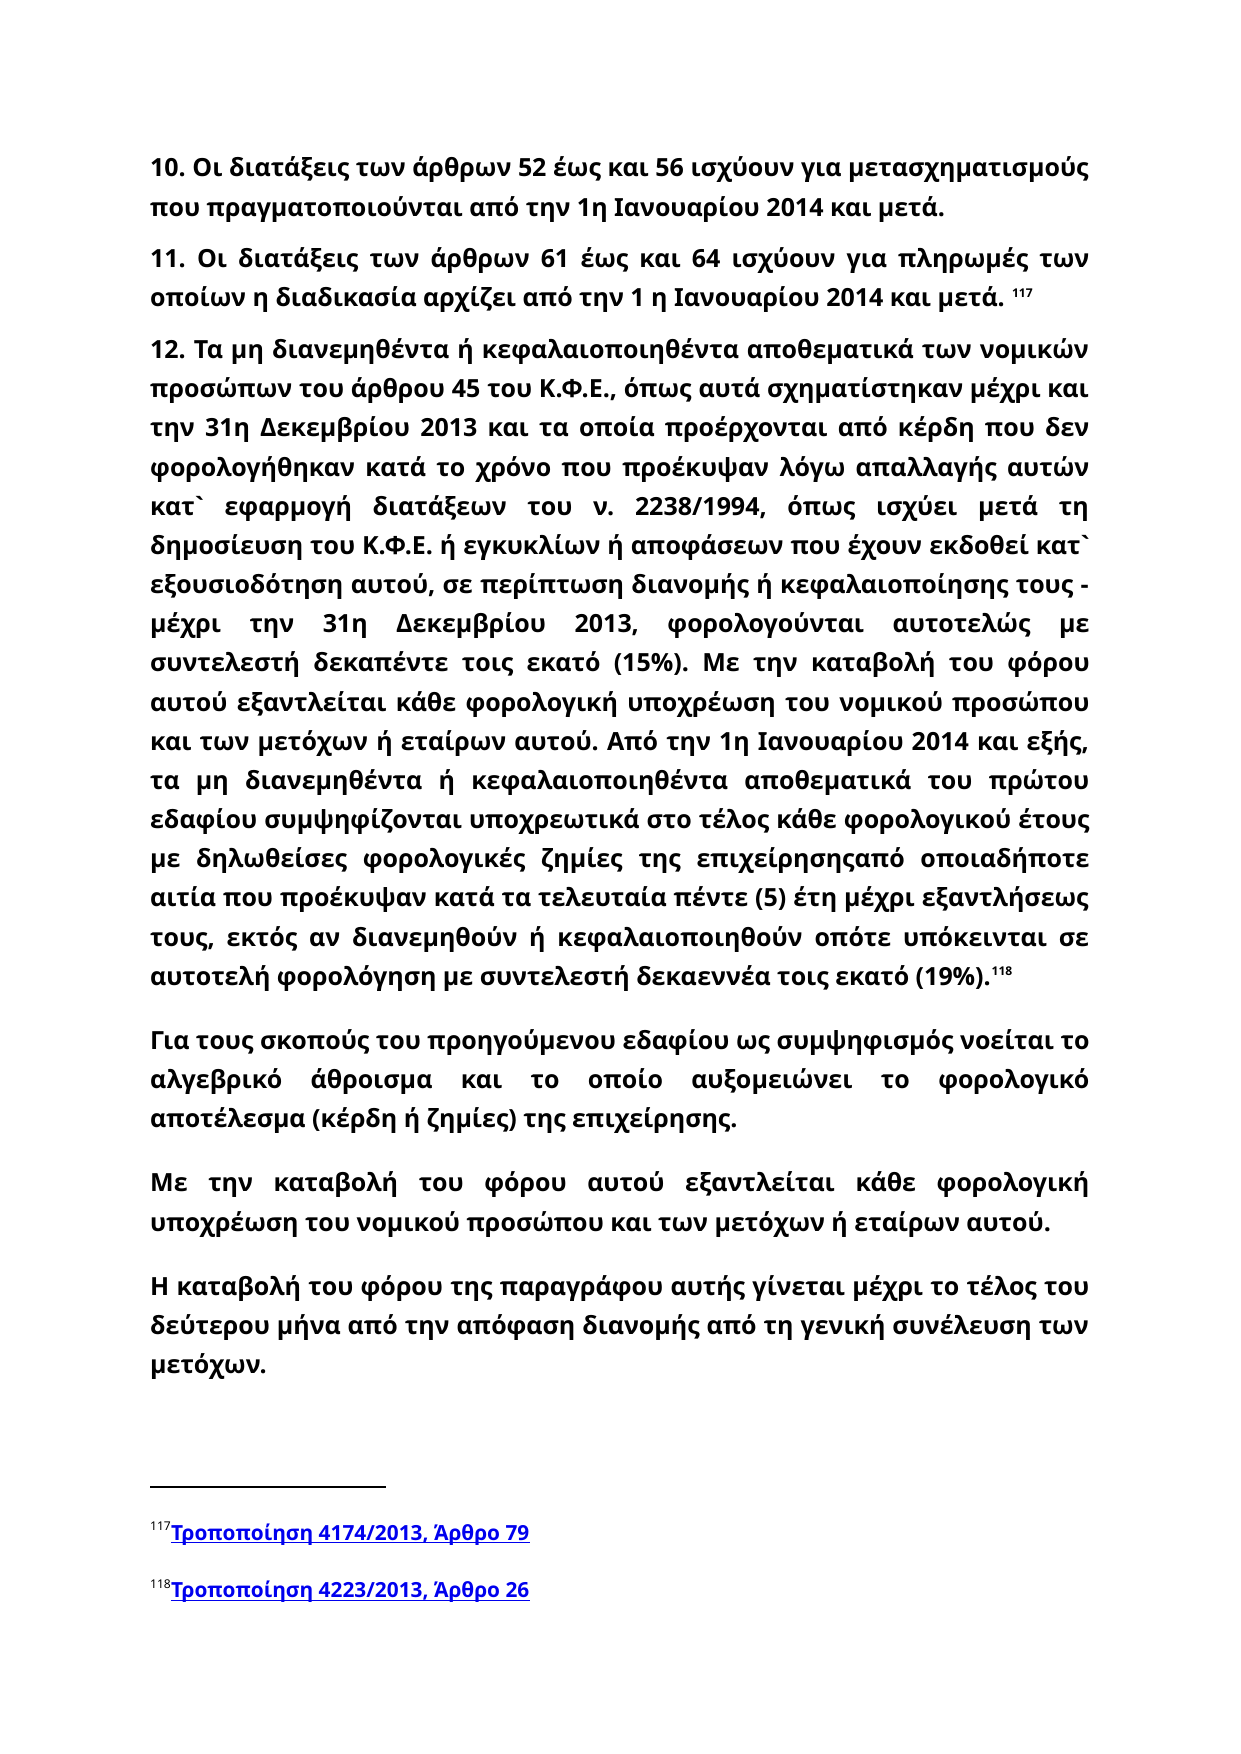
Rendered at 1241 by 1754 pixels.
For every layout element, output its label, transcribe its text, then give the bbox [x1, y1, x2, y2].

text 11. Οι διατάξεις των άρθρων 61 έως και 64 ισχύουν για πληρωμές των οποίων η διαδικασία αρχίζει από την 1 η Ιανουαρίου 2014 και μετά. [150, 241, 1090, 314]
text Τροποποίηση 4223/2013, Άρθρο 26 [150, 1576, 1090, 1604]
text Τροποποίηση 4174/2013, Άρθρο 79 [150, 1518, 1090, 1546]
text Για τους σκοπούς του προηγούμενου εδαφίου ως συμψηφισμός νοείται το αλγεβρικό άθροισμα και το οποίο αυξομειώνει το φορολογικό αποτέλεσμα (κέρδη ή ζημίες) της επιχείρησης. [150, 1022, 1090, 1135]
text 10. Οι διατάξεις των άρθρων 52 έως και 56 ισχύουν για μετασχηματισμούς που πραγματοποιούνται από την 1η Ιανουαρίου 2014 και μετά. [150, 150, 1090, 223]
text Με την καταβολή του φόρου αυτού εξαντλείται κάθε φορολογική υποχρέωση του νομικού προσώπου και των μετόχων ή εταίρων αυτού. [150, 1165, 1090, 1238]
text Η καταβολή του φόρου της παραγράφου αυτής γίνεται μέχρι το τέλος του δεύτερου μήνα από την απόφαση διανομής από τη γενική συνέλευση των μετόχων. [150, 1268, 1090, 1381]
text 12. Τα μη διανεμηθέντα ή κεφαλαιοποιηθέντα αποθεματικά των νομικών προσώπων του άρθρου 45 του Κ.Φ.Ε., όπως αυτά σχηματίστηκαν μέχρι και την 31η Δεκεμβρίου 2013 και τα οποία προέρχονται από κέρδη που δεν φορολογήθηκαν κατά το χρόνο που προέκυψαν λόγω απαλλαγής αυτών κατ` εφαρμογή διατάξεων του ν. 2238/1994, όπως ισχύει μετά τη δημοσίευση του Κ.Φ.Ε. ή εγκυκλίων ή αποφάσεων που έχουν εκδοθεί κατ` εξουσιοδότηση αυτού, σε περίπτωση διανομής ή κεφαλαιοποίησης τους - μέχρι την 31η Δεκεμβρίου 2013, φορολογούνται αυτοτελώς με συντελεστή δεκαπέντε τοις εκατό (15%). Με την καταβολή του φόρου αυτού εξαντλείται κάθε φορολογική υποχρέωση του νομικού προσώπου και των μετόχων ή εταίρων αυτού. Από την 1η Ιανουαρίου 2014 και εξής, τα μη διανεμηθέντα ή κεφαλαιοποιηθέντα αποθεματικά του πρώτου εδαφίου συμψηφίζονται υποχρεωτικά στο τέλος κάθε φορολογικού έτους με δηλωθείσες φορολογικές ζημίες της επιχείρησηςαπό οποιαδήποτε αιτία που προέκυψαν κατά τα τελευταία πέντε (5) έτη μέχρι εξαντλήσεως τους, εκτός αν διανεμηθούν ή κεφαλαιοποιηθούν οπότε υπόκεινται σε αυτοτελή φορολόγηση με συντελεστή δεκαεννέα τοις εκατό (19%). [150, 332, 1090, 992]
